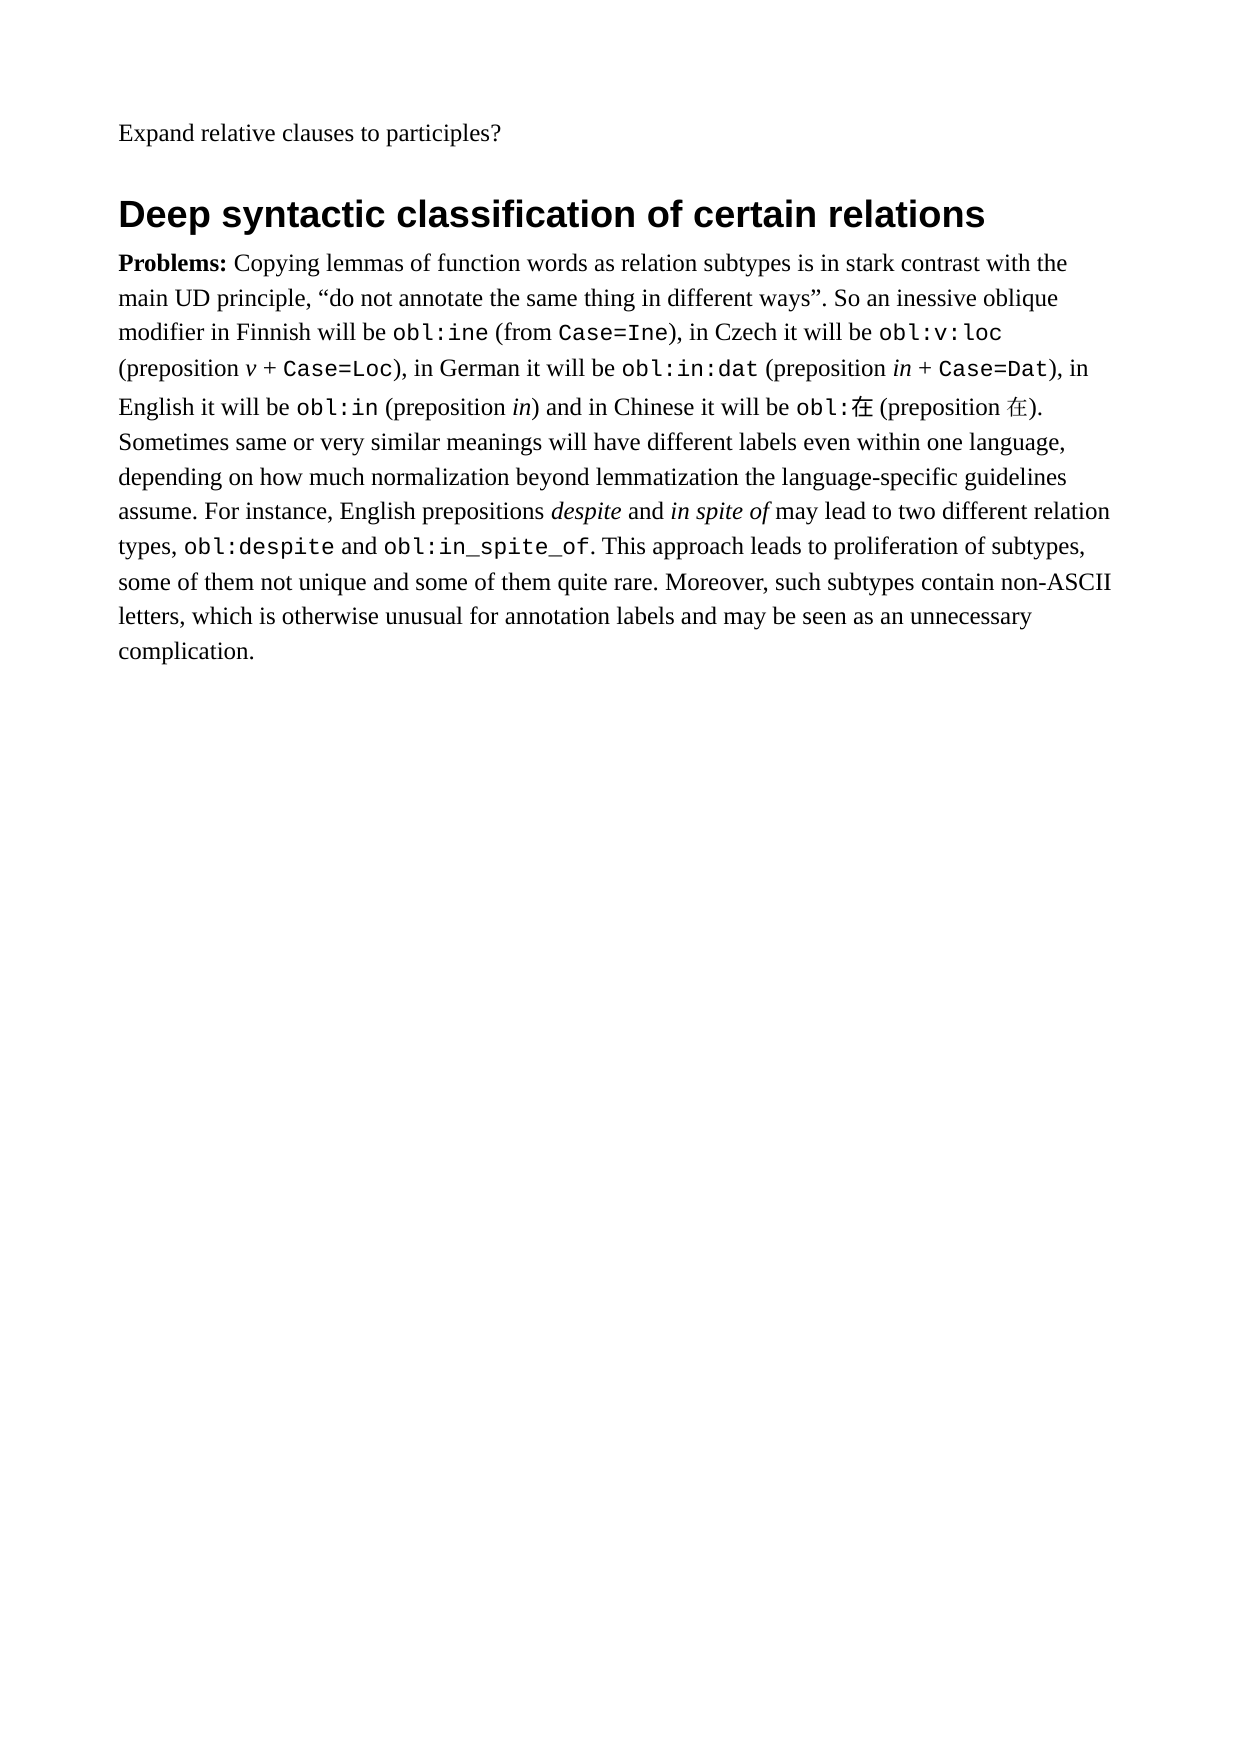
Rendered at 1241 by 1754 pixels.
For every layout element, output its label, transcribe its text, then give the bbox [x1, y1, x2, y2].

text Problems: Copying lemmas of function words as relation subtypes is in stark contrast with the main UD principle, “do not annotate the same thing in different ways”. So an inessive oblique modifier in Finnish will be obl:ine (from Case=Ine), in Czech it will be obl:v:loc (preposition v + Case=Loc), in German it will be obl:in:dat (preposition in + Case=Dat), in English it will be obl:in (preposition in) and in Chinese it will be obl:在 (preposition 在). Sometimes same or very similar meanings will have different labels even within one language, depending on how much normalization beyond lemmatization the language-specific guidelines assume. For instance, English prepositions despite and in spite of may lead to two different relation types, obl:despite and obl:in_spite_of. This approach leads to proliferation of subtypes, some of them not unique and some of them quite rare. Moreover, such subtypes contain non-ASCII letters, which is otherwise unusual for annotation labels and may be seen as an unnecessary complication. [118, 248, 1122, 664]
text Expand relative clauses to participles? [118, 118, 1122, 147]
subtitle Deep syntactic classification of certain relations [118, 192, 1122, 236]
